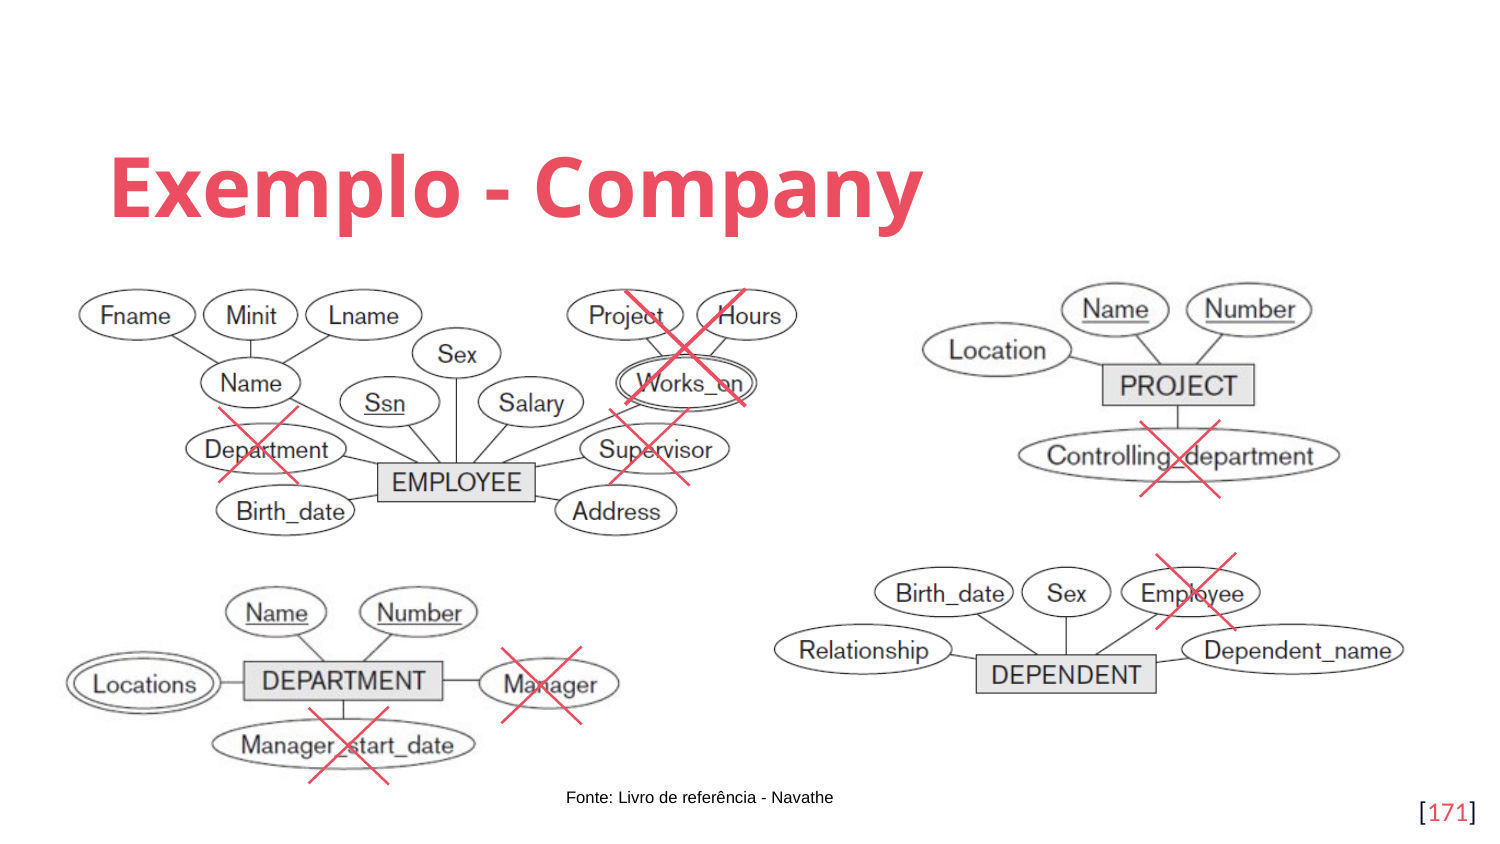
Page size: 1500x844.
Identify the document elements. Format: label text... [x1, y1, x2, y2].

slide_number [171] [1403, 779, 1494, 844]
picture [879, 263, 1422, 519]
text_box Exemplo - Company [92, 104, 1408, 243]
text_box Fonte: Livro de referência - Navathe [438, 779, 962, 815]
picture [61, 250, 1421, 709]
picture [25, 572, 671, 805]
